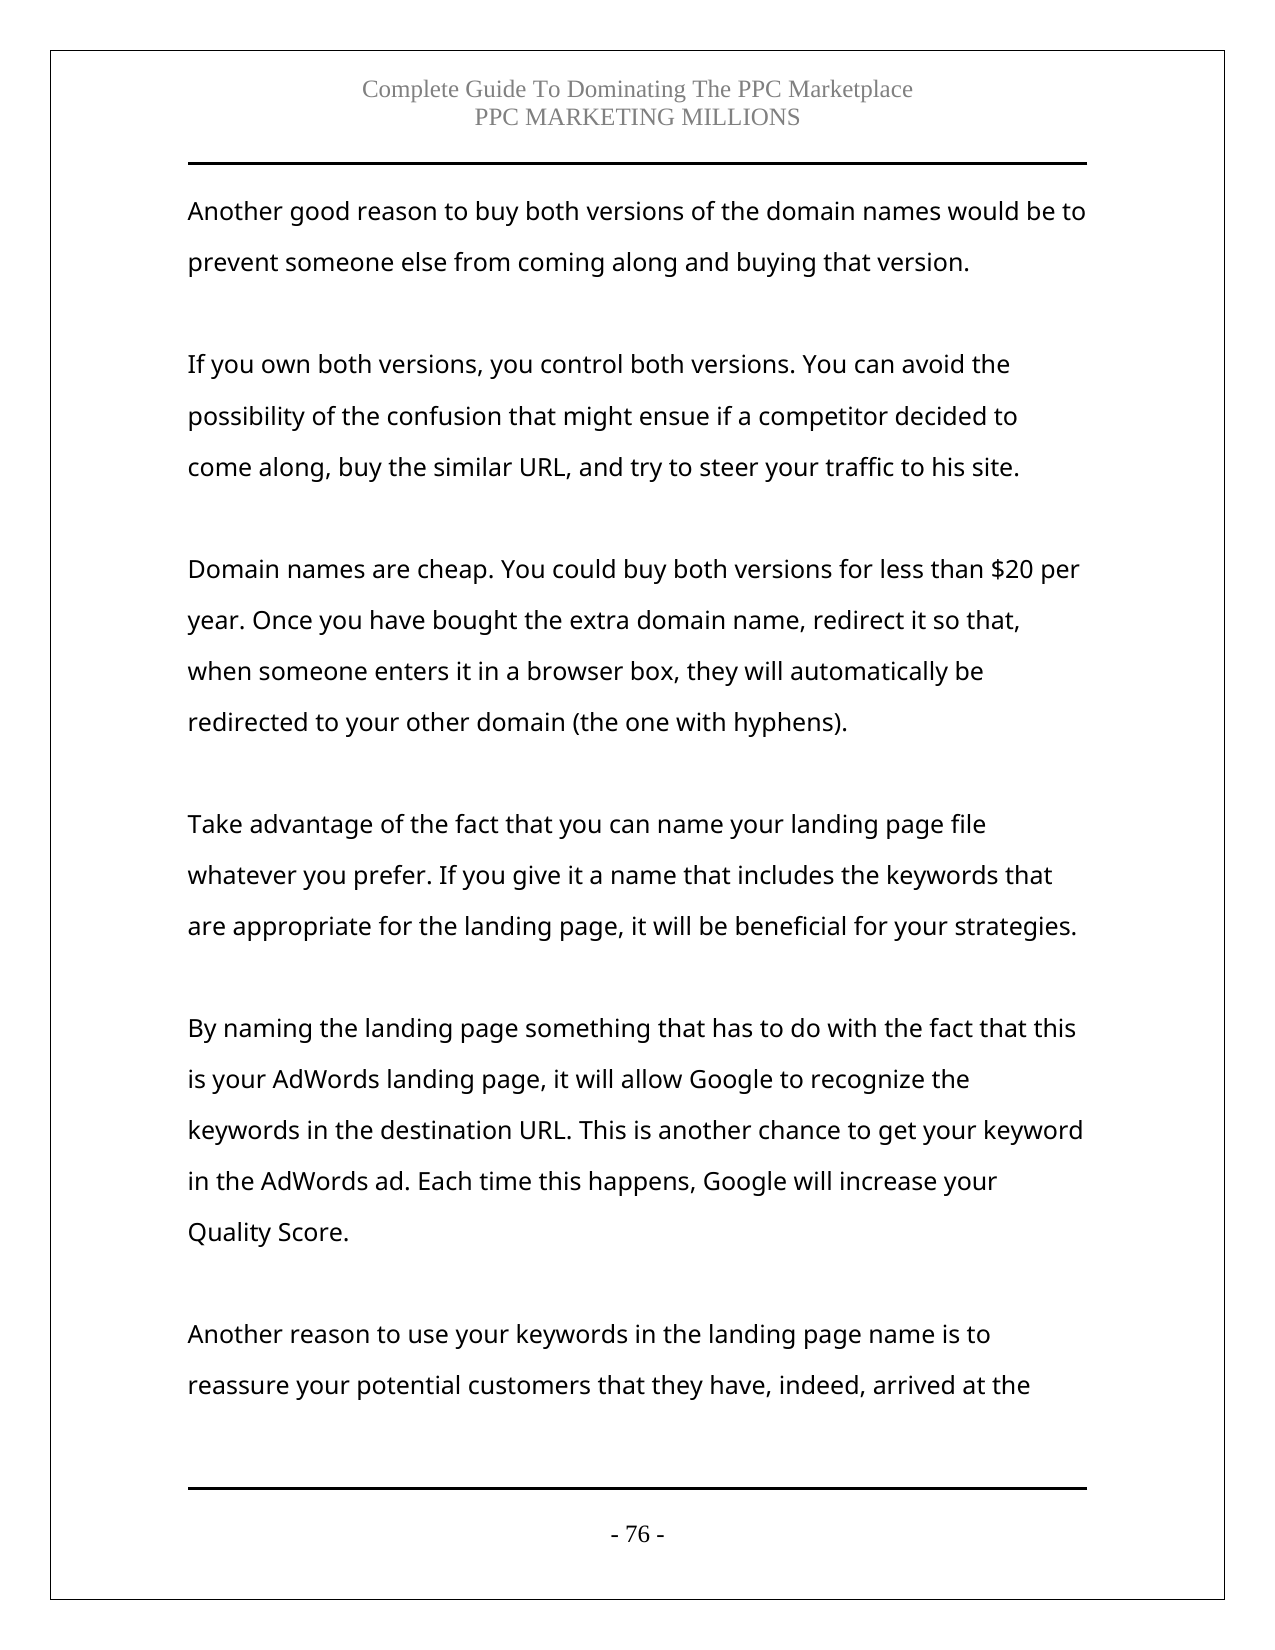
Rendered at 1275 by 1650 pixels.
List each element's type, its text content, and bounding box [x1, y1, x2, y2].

text If you own both versions, you control both versions. You can avoid the possibility of the confusion that might ensue if a competitor decided to come along, buy the similar URL, and try to steer your traffic to his site. [187, 347, 1087, 483]
text Domain names are cheap. You could buy both versions for less than $20 per year. Once you have bought the extra domain name, redirect it so that, when someone enters it in a browser box, they will automatically be redirected to your other domain (the one with hyphens). [187, 551, 1087, 738]
text Take advantage of the fact that you can name your landing page file whatever you prefer. If you give it a name that includes the keywords that are appropriate for the landing page, it will be beneficial for your strategies. [187, 806, 1087, 943]
text Another reason to use your keywords in the landing page name is to reassure your potential customers that they have, indeed, arrived at the [187, 1317, 1087, 1402]
text Another good reason to buy both versions of the domain names would be to prevent someone else from coming along and buying that version. [187, 194, 1087, 279]
text By naming the landing page something that has to do with the fact that this is your AdWords landing page, it will allow Google to recognize the keywords in the destination URL. This is another chance to get your keyword in the AdWords ad. Each time this happens, Google will increase your Quality Score. [187, 1011, 1087, 1249]
